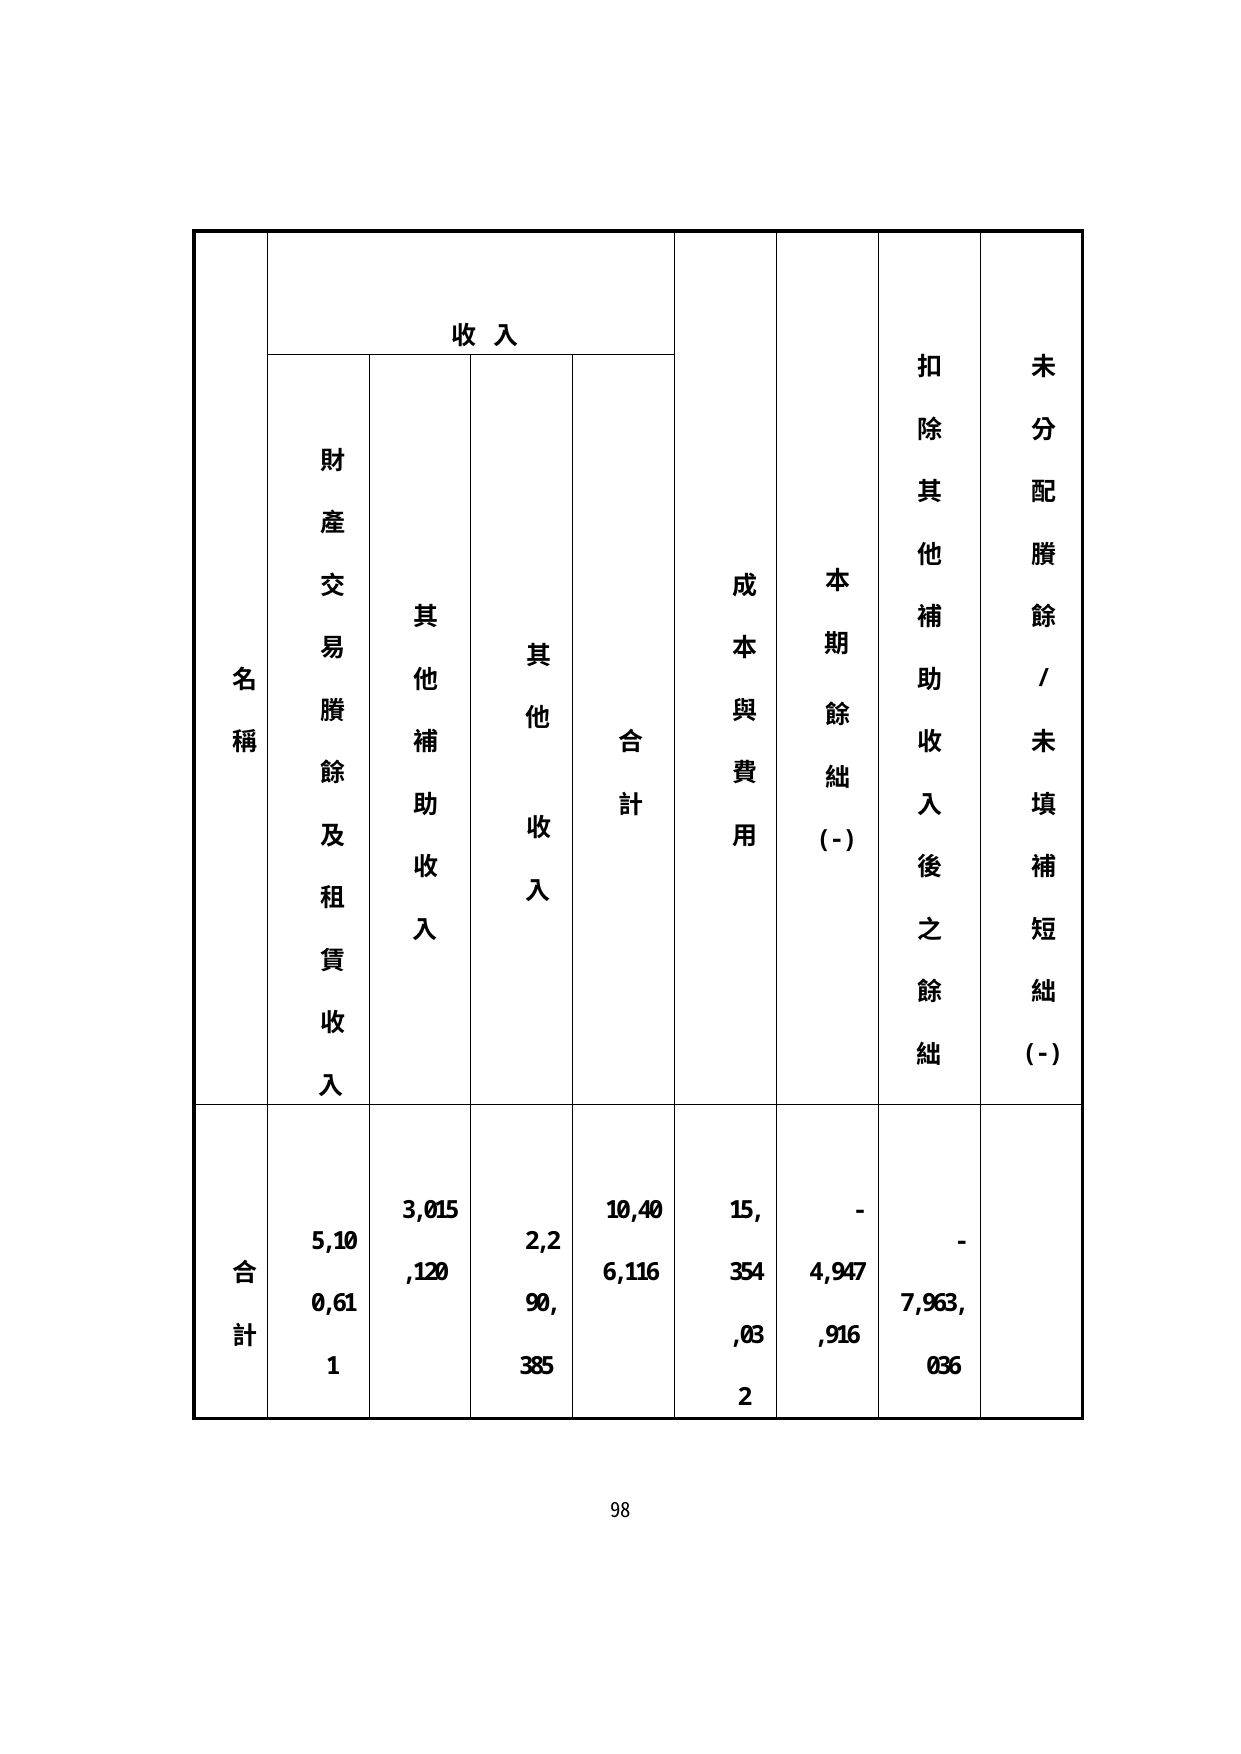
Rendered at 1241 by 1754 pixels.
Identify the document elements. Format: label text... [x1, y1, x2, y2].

table_cell 5,100,611 [268, 1105, 369, 1417]
table_cell 15,354,032 [675, 1105, 776, 1417]
table_cell 其他 收入 [471, 355, 572, 1104]
table_header 扣除其他補助收入後之餘絀 [879, 233, 980, 1104]
table_header 未分配賸餘/未填補短絀(-) [981, 233, 1081, 1104]
table_header 成本與費用 [675, 233, 776, 1104]
table_cell 3,015,120 [370, 1105, 470, 1417]
table_cell 10,406,116 [573, 1105, 674, 1417]
table_cell -4,947,916 [777, 1105, 878, 1417]
table_cell -7,963,036 [879, 1105, 980, 1417]
table_cell 其他補助收入 [370, 355, 470, 1104]
table_cell 2,290,385 [471, 1105, 572, 1417]
table_cell 財產交易賸餘及租賃收入 [268, 355, 369, 1104]
table_cell 合計 [573, 355, 674, 1104]
table_cell 合計 [196, 1105, 267, 1417]
table_header 名稱 [196, 233, 267, 1104]
table_header 本期 餘絀(-) [777, 233, 878, 1104]
table_cell [981, 1105, 1081, 1417]
table_header 收入 [268, 233, 674, 354]
